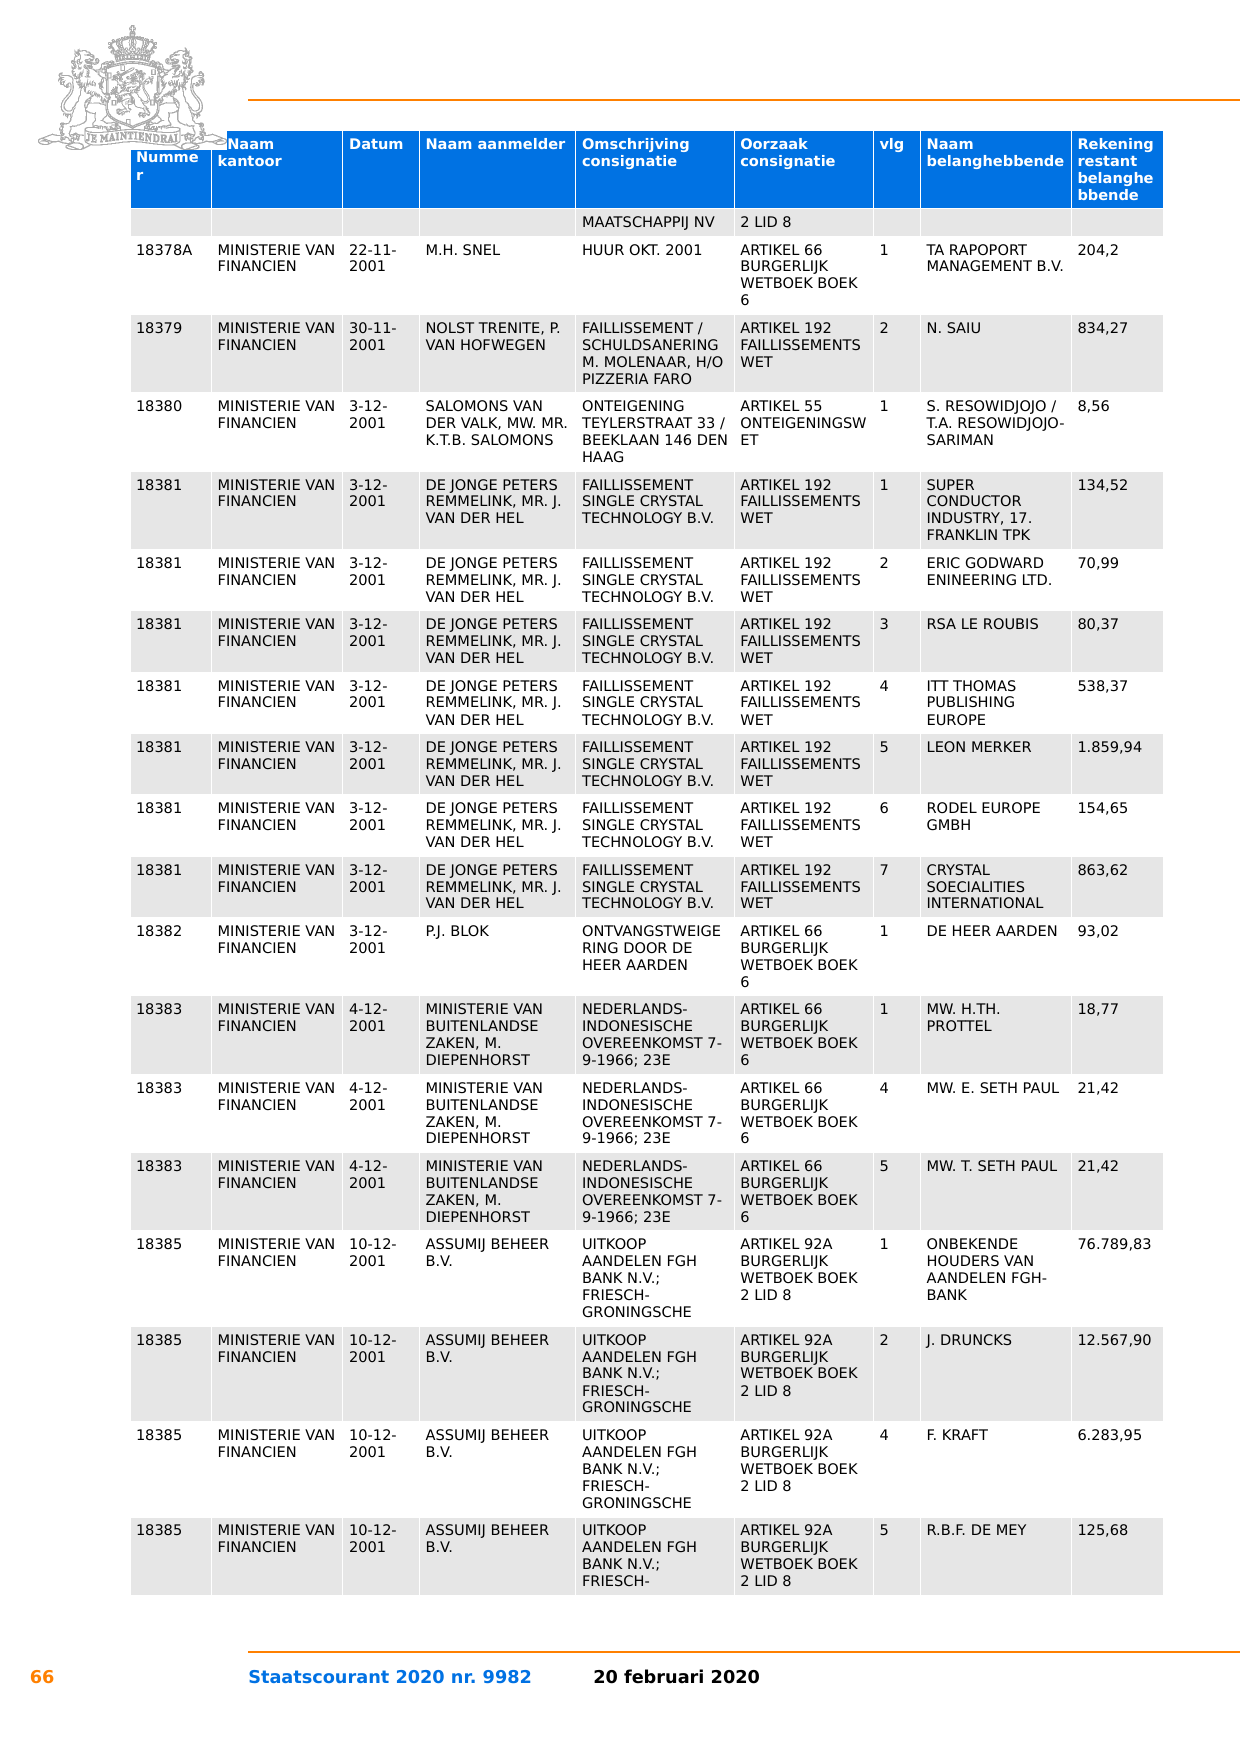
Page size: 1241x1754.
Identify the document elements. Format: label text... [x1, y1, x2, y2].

table_cell 834,27 [1072, 315, 1163, 392]
table_cell RSA LE ROUBIS [921, 611, 1071, 672]
table_cell 3-12-2001 [343, 857, 419, 917]
table_cell MINISTERIE VAN FINANCIEN [212, 393, 342, 471]
table_cell ONTVANGSTWEIGERING DOOR DE HEER AARDEN [576, 918, 734, 995]
table_cell 12.567,90 [1072, 1327, 1163, 1421]
table_cell 2 [874, 550, 920, 610]
table_cell FAILLISSEMENT SINGLE CRYSTAL TECHNOLOGY B.V. [576, 734, 734, 794]
table_cell [874, 209, 920, 236]
table_cell [921, 209, 1071, 236]
table_cell ARTIKEL 66 BURGERLIJK WETBOEK BOEK 6 [735, 1153, 873, 1230]
table_cell 18381 [131, 795, 211, 856]
table_header Omschrijving consignatie [576, 131, 734, 208]
table_cell 18381 [131, 734, 211, 794]
table_cell ONBEKENDE HOUDERS VAN AANDELEN FGH-BANK [921, 1231, 1071, 1326]
table_header vlg [874, 131, 920, 208]
table_cell MINISTERIE VAN FINANCIEN [212, 1231, 342, 1326]
table_cell 6.283,95 [1072, 1422, 1163, 1516]
table_cell 10-12-2001 [343, 1327, 419, 1421]
table_cell ARTIKEL 92A BURGERLIJK WETBOEK BOEK 2 LID 8 [735, 1231, 873, 1326]
table_cell 70,99 [1072, 550, 1163, 610]
table_cell MINISTERIE VAN FINANCIEN [212, 795, 342, 856]
table_cell DE JONGE PETERS REMMELINK, MR. J. VAN DER HEL [420, 611, 575, 672]
table_cell NOLST TRENITE, P. VAN HOFWEGEN [420, 315, 575, 392]
table_cell 6 [874, 795, 920, 856]
table_cell MINISTERIE VAN FINANCIEN [212, 1422, 342, 1516]
table_cell 538,37 [1072, 673, 1163, 733]
table_cell ARTIKEL 66 BURGERLIJK WETBOEK BOEK 6 [735, 237, 873, 314]
table_cell DE JONGE PETERS REMMELINK, MR. J. VAN DER HEL [420, 857, 575, 917]
table_cell 18,77 [1072, 996, 1163, 1074]
table_cell 4 [874, 1075, 920, 1152]
table_cell ITT THOMAS PUBLISHING EUROPE [921, 673, 1071, 733]
table_cell DE JONGE PETERS REMMELINK, MR. J. VAN DER HEL [420, 795, 575, 856]
table_cell M.H. SNEL [420, 237, 575, 314]
table_cell 18379 [131, 315, 211, 392]
table_cell ARTIKEL 192 FAILLISSEMENTSWET [735, 315, 873, 392]
table_cell MINISTERIE VAN FINANCIEN [212, 1327, 342, 1421]
table_cell CRYSTAL SOECIALITIES INTERNATIONAL [921, 857, 1071, 917]
table_cell 18383 [131, 996, 211, 1074]
table_cell [1072, 209, 1163, 236]
table_cell ARTIKEL 66 BURGERLIJK WETBOEK BOEK 6 [735, 1075, 873, 1152]
table_cell ONTEIGENING TEYLERSTRAAT 33 / BEEKLAAN 146 DEN HAAG [576, 393, 734, 471]
table_cell ARTIKEL 92A BURGERLIJK WETBOEK BOEK 2 LID 8 [735, 1518, 873, 1595]
table_cell 93,02 [1072, 918, 1163, 995]
table_header Naam kantoor [212, 131, 342, 208]
table_header Oorzaak consignatie [735, 131, 873, 208]
table_cell 10-12-2001 [343, 1518, 419, 1595]
table_cell [131, 209, 211, 236]
table_cell 22-11-2001 [343, 237, 419, 314]
table_cell 1 [874, 1231, 920, 1326]
table_cell 204,2 [1072, 237, 1163, 314]
table_cell ASSUMIJ BEHEER B.V. [420, 1327, 575, 1421]
table_cell R.B.F. DE MEY [921, 1518, 1071, 1595]
table_cell 1 [874, 918, 920, 995]
table_cell S. RESOWIDJOJO / T.A. RESOWIDJOJO-SARIMAN [921, 393, 1071, 471]
table_cell 21,42 [1072, 1153, 1163, 1230]
table_cell FAILLISSEMENT SINGLE CRYSTAL TECHNOLOGY B.V. [576, 611, 734, 672]
table_cell [343, 209, 419, 236]
table_cell FAILLISSEMENT SINGLE CRYSTAL TECHNOLOGY B.V. [576, 795, 734, 856]
table_cell MINISTERIE VAN BUITENLANDSE ZAKEN, M. DIEPENHORST [420, 1075, 575, 1152]
table_cell MINISTERIE VAN FINANCIEN [212, 996, 342, 1074]
table_cell 3-12-2001 [343, 734, 419, 794]
table_cell 1 [874, 393, 920, 471]
table_cell ARTIKEL 192 FAILLISSEMENTSWET [735, 734, 873, 794]
table_cell 18382 [131, 918, 211, 995]
table_cell 3-12-2001 [343, 673, 419, 733]
table_cell 18381 [131, 611, 211, 672]
table_cell MINISTERIE VAN FINANCIEN [212, 918, 342, 995]
table_cell SUPER CONDUCTOR INDUSTRY, 17. FRANKLIN TPK [921, 472, 1071, 549]
table_cell 18381 [131, 857, 211, 917]
table_cell DE JONGE PETERS REMMELINK, MR. J. VAN DER HEL [420, 472, 575, 549]
table_cell ASSUMIJ BEHEER B.V. [420, 1422, 575, 1516]
table_cell 30-11-2001 [343, 315, 419, 392]
table_cell 18381 [131, 550, 211, 610]
table_cell F. KRAFT [921, 1422, 1071, 1516]
table_cell 18385 [131, 1518, 211, 1595]
table_cell NEDERLANDS-INDONESISCHE OVEREENKOMST 7-9-1966; 23E [576, 1153, 734, 1230]
table_cell ARTIKEL 192 FAILLISSEMENTSWET [735, 611, 873, 672]
table_cell 4-12-2001 [343, 1153, 419, 1230]
table_cell ARTIKEL 92A BURGERLIJK WETBOEK BOEK 2 LID 8 [735, 1422, 873, 1516]
table_cell 18385 [131, 1327, 211, 1421]
table_cell 76.789,83 [1072, 1231, 1163, 1326]
table_cell MAATSCHAPPIJ NV [576, 209, 734, 236]
table_cell 5 [874, 1518, 920, 1595]
table_cell 18383 [131, 1075, 211, 1152]
table_cell ARTIKEL 55 ONTEIGENINGSWET [735, 393, 873, 471]
table_cell MW. T. SETH PAUL [921, 1153, 1071, 1230]
table_cell 5 [874, 1153, 920, 1230]
table_cell MINISTERIE VAN FINANCIEN [212, 1075, 342, 1152]
table_cell TA RAPOPORT MANAGEMENT B.V. [921, 237, 1071, 314]
table_cell 125,68 [1072, 1518, 1163, 1595]
table_cell 3-12-2001 [343, 795, 419, 856]
table_cell 21,42 [1072, 1075, 1163, 1152]
table_cell J. DRUNCKS [921, 1327, 1071, 1421]
table_cell ARTIKEL 192 FAILLISSEMENTSWET [735, 673, 873, 733]
table_cell MINISTERIE VAN FINANCIEN [212, 237, 342, 314]
table_cell UITKOOP AANDELEN FGH BANK N.V.; FRIESCH-GRONINGSCHE [576, 1231, 734, 1326]
table_cell LEON MERKER [921, 734, 1071, 794]
table_cell DE JONGE PETERS REMMELINK, MR. J. VAN DER HEL [420, 550, 575, 610]
table_header Datum [343, 131, 419, 208]
table_cell P.J. BLOK [420, 918, 575, 995]
table_cell 18380 [131, 393, 211, 471]
table_cell ARTIKEL 192 FAILLISSEMENTSWET [735, 472, 873, 549]
table_cell [420, 209, 575, 236]
table_cell MINISTERIE VAN FINANCIEN [212, 673, 342, 733]
table_header Naam belanghebbende [921, 131, 1071, 208]
table_cell 8,56 [1072, 393, 1163, 471]
table_cell 4 [874, 1422, 920, 1516]
table_cell 2 [874, 315, 920, 392]
table_cell MINISTERIE VAN BUITENLANDSE ZAKEN, M. DIEPENHORST [420, 996, 575, 1074]
table_cell FAILLISSEMENT SINGLE CRYSTAL TECHNOLOGY B.V. [576, 857, 734, 917]
table_cell SALOMONS VAN DER VALK, MW. MR. K.T.B. SALOMONS [420, 393, 575, 471]
table_cell 18378A [131, 237, 211, 314]
table_cell ARTIKEL 66 BURGERLIJK WETBOEK BOEK 6 [735, 918, 873, 995]
table_cell RODEL EUROPE GMBH [921, 795, 1071, 856]
table_cell NEDERLANDS-INDONESISCHE OVEREENKOMST 7-9-1966; 23E [576, 1075, 734, 1152]
table_cell 80,37 [1072, 611, 1163, 672]
table_cell ASSUMIJ BEHEER B.V. [420, 1231, 575, 1326]
table_cell ERIC GODWARD ENINEERING LTD. [921, 550, 1071, 610]
table_cell N. SAIU [921, 315, 1071, 392]
table_cell FAILLISSEMENT / SCHULDSANERING M. MOLENAAR, H/O PIZZERIA FARO [576, 315, 734, 392]
table_cell 3-12-2001 [343, 550, 419, 610]
table_cell 863,62 [1072, 857, 1163, 917]
table_cell 154,65 [1072, 795, 1163, 856]
table_cell 134,52 [1072, 472, 1163, 549]
table_cell MINISTERIE VAN FINANCIEN [212, 1153, 342, 1230]
table_cell MW. E. SETH PAUL [921, 1075, 1071, 1152]
table_cell DE JONGE PETERS REMMELINK, MR. J. VAN DER HEL [420, 673, 575, 733]
table_cell FAILLISSEMENT SINGLE CRYSTAL TECHNOLOGY B.V. [576, 472, 734, 549]
table_cell [212, 209, 342, 236]
table_cell 3-12-2001 [343, 918, 419, 995]
table_cell MINISTERIE VAN BUITENLANDSE ZAKEN, M. DIEPENHORST [420, 1153, 575, 1230]
table_cell MINISTERIE VAN FINANCIEN [212, 611, 342, 672]
table_cell 5 [874, 734, 920, 794]
table_cell ARTIKEL 192 FAILLISSEMENTSWET [735, 795, 873, 856]
table_cell ASSUMIJ BEHEER B.V. [420, 1518, 575, 1595]
table_cell 3-12-2001 [343, 393, 419, 471]
table_cell 3 [874, 611, 920, 672]
table_cell ARTIKEL 192 FAILLISSEMENTSWET [735, 550, 873, 610]
table_cell 18385 [131, 1231, 211, 1326]
table_cell MINISTERIE VAN FINANCIEN [212, 1518, 342, 1595]
table_cell 2 [874, 1327, 920, 1421]
table_cell MINISTERIE VAN FINANCIEN [212, 315, 342, 392]
table_cell ARTIKEL 66 BURGERLIJK WETBOEK BOEK 6 [735, 996, 873, 1074]
table_cell MINISTERIE VAN FINANCIEN [212, 857, 342, 917]
table_cell 1 [874, 996, 920, 1074]
table_cell MINISTERIE VAN FINANCIEN [212, 550, 342, 610]
table_cell MW. H.TH. PROTTEL [921, 996, 1071, 1074]
table_cell 4-12-2001 [343, 996, 419, 1074]
table_cell 10-12-2001 [343, 1422, 419, 1516]
table_cell 10-12-2001 [343, 1231, 419, 1326]
picture [38, 25, 227, 150]
table_cell 4-12-2001 [343, 1075, 419, 1152]
table_cell DE JONGE PETERS REMMELINK, MR. J. VAN DER HEL [420, 734, 575, 794]
table_cell ARTIKEL 192 FAILLISSEMENTSWET [735, 857, 873, 917]
table_cell 4 [874, 673, 920, 733]
table_header Rekening restant belanghebbende [1072, 131, 1163, 208]
table_cell 3-12-2001 [343, 472, 419, 549]
table_cell DE HEER AARDEN [921, 918, 1071, 995]
table_cell 7 [874, 857, 920, 917]
table_cell 1 [874, 472, 920, 549]
table_header Nummer [131, 150, 211, 208]
table_cell UITKOOP AANDELEN FGH BANK N.V.; FRIESCH-GRONINGSCHE [576, 1327, 734, 1421]
table_cell ARTIKEL 92A BURGERLIJK WETBOEK BOEK 2 LID 8 [735, 1327, 873, 1421]
table_cell HUUR OKT. 2001 [576, 237, 734, 314]
table_cell 18385 [131, 1422, 211, 1516]
table_cell NEDERLANDS-INDONESISCHE OVEREENKOMST 7-9-1966; 23E [576, 996, 734, 1074]
table_cell FAILLISSEMENT SINGLE CRYSTAL TECHNOLOGY B.V. [576, 550, 734, 610]
table_cell 18381 [131, 472, 211, 549]
table_cell FAILLISSEMENT SINGLE CRYSTAL TECHNOLOGY B.V. [576, 673, 734, 733]
table_cell 18381 [131, 673, 211, 733]
table_cell 1 [874, 237, 920, 314]
table_cell 18383 [131, 1153, 211, 1230]
table_cell MINISTERIE VAN FINANCIEN [212, 472, 342, 549]
table_cell UITKOOP AANDELEN FGH BANK N.V.; FRIESCH- [576, 1518, 734, 1595]
table_cell 2 LID 8 [735, 209, 873, 236]
table_cell 3-12-2001 [343, 611, 419, 672]
table_cell 1.859,94 [1072, 734, 1163, 794]
table_cell UITKOOP AANDELEN FGH BANK N.V.; FRIESCH-GRONINGSCHE [576, 1422, 734, 1516]
table_cell MINISTERIE VAN FINANCIEN [212, 734, 342, 794]
table_header Naam aanmelder [420, 131, 575, 208]
